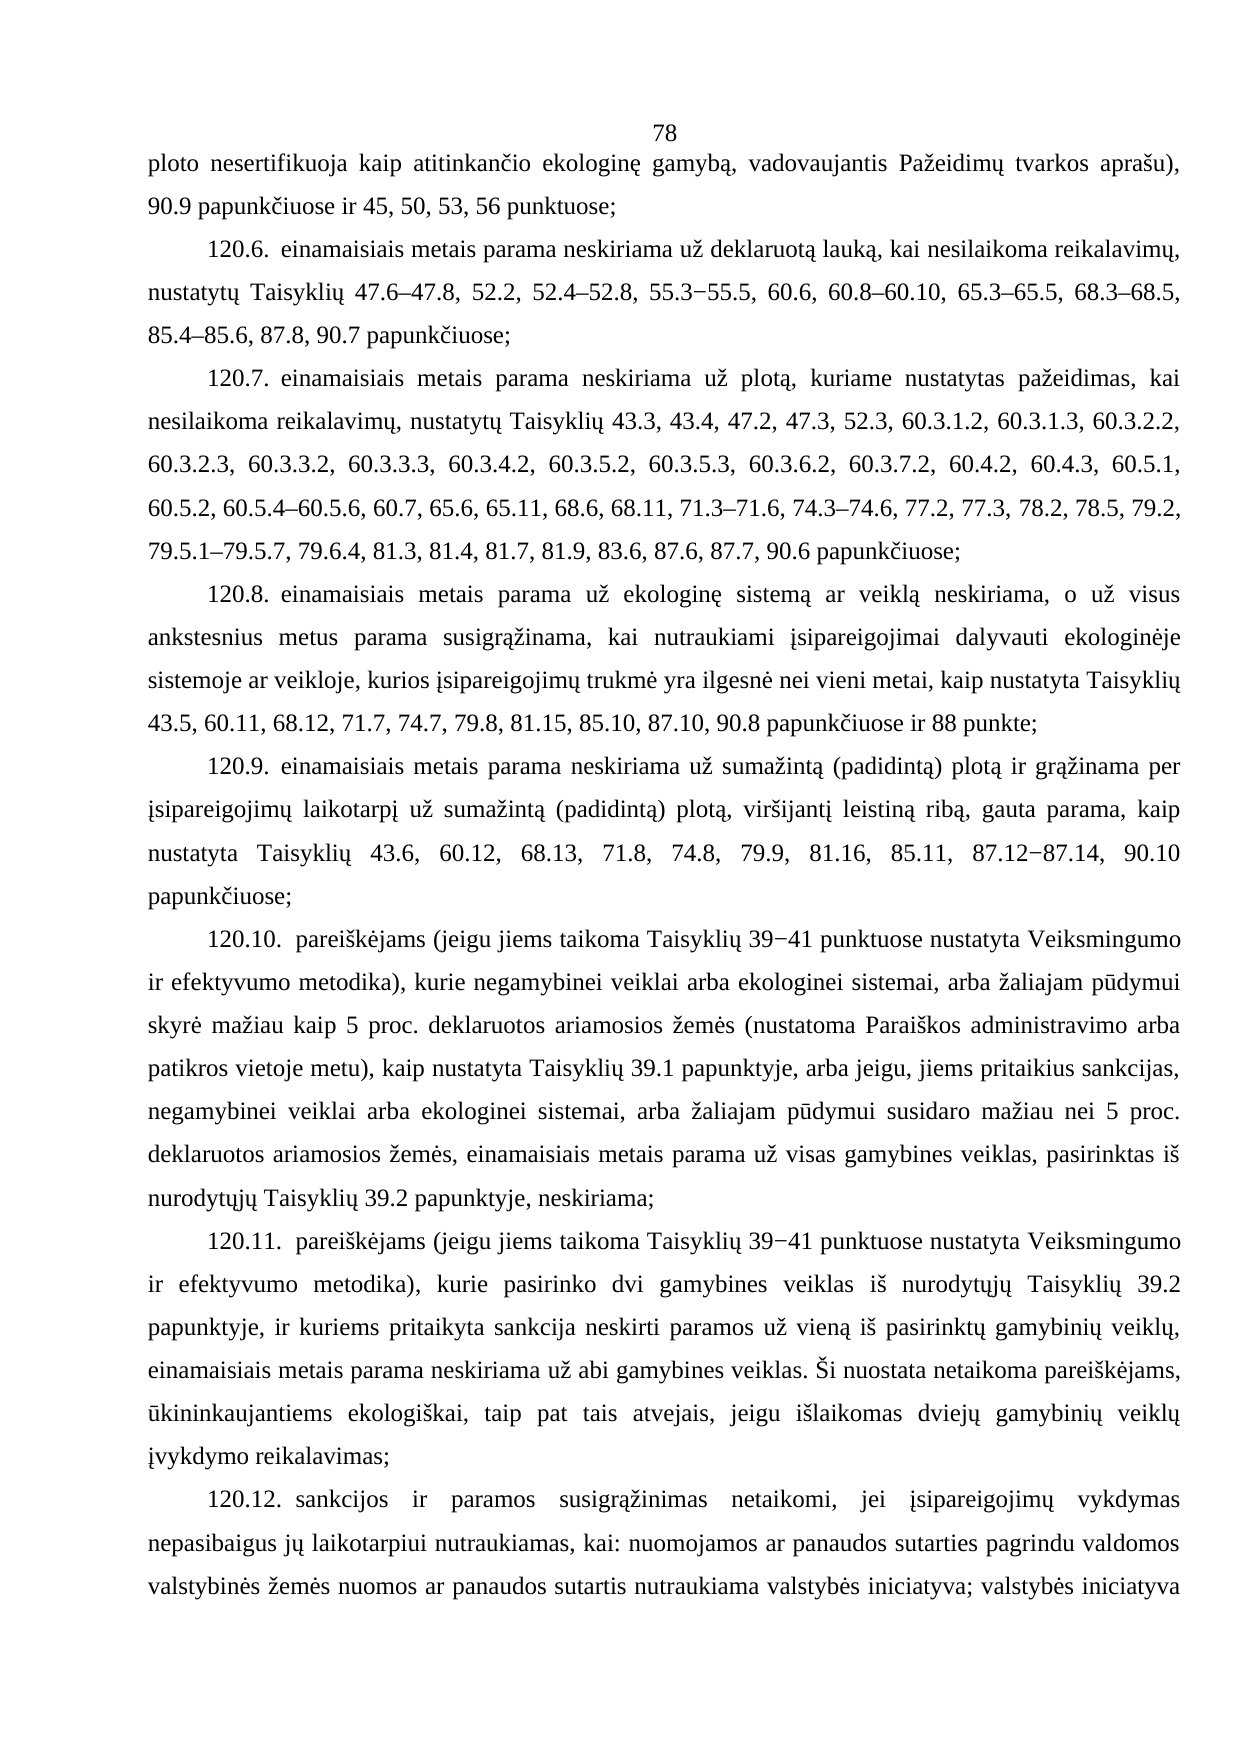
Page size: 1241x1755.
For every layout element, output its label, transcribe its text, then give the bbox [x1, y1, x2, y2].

text 120.8. einamaisiais metais parama už ekologinę sistemą ar veiklą neskiriama, o už visus ankstesnius metus parama susigrąžinama, kai nutraukiami įsipareigojimai dalyvauti ekologinėje sistemoje ar veikloje, kurios įsipareigojimų trukmė yra ilgesnė nei vieni metai, kaip nustatyta Taisyklių 43.5, 60.11, 68.12, 71.7, 74.7, 79.8, 81.15, 85.10, 87.10, 90.8 papunkčiuose ir 88 punkte; [148, 579, 1181, 737]
text 120.12. sankcijos ir paramos susigrąžinimas netaikomi, jei įsipareigojimų vykdymas nepasibaigus jų laikotarpiui nutraukiamas, kai: nuomojamos ar panaudos sutarties pagrindu valdomos valstybinės žemės nuomos ar panaudos sutartis nutraukiama valstybės iniciatyva; valstybės iniciatyva [148, 1484, 1181, 1599]
text ploto nesertifikuoja kaip atitinkančio ekologinę gamybą, vadovaujantis Pažeidimų tvarkos aprašu), 90.9 papunkčiuose ir 45, 50, 53, 56 punktuose; [148, 148, 1181, 219]
text 120.9. einamaisiais metais parama neskiriama už sumažintą (padidintą) plotą ir grąžinama per įsipareigojimų laikotarpį už sumažintą (padidintą) plotą, viršijantį leistiną ribą, gauta parama, kaip nustatyta Taisyklių 43.6, 60.12, 68.13, 71.8, 74.8, 79.9, 81.16, 85.11, 87.12−87.14, 90.10 papunkčiuose; [148, 751, 1181, 909]
text 120.11. pareiškėjams (jeigu jiems taikoma Taisyklių 39−41 punktuose nustatyta Veiksmingumo ir efektyvumo metodika), kurie pasirinko dvi gamybines veiklas iš nurodytųjų Taisyklių 39.2 papunktyje, ir kuriems pritaikyta sankcija neskirti paramos už vieną iš pasirinktų gamybinių veiklų, einamaisiais metais parama neskiriama už abi gamybines veiklas. Ši nuostata netaikoma pareiškėjams, ūkininkaujantiems ekologiškai, taip pat tais atvejais, jeigu išlaikomas dviejų gamybinių veiklų įvykdymo reikalavimas; [148, 1226, 1181, 1470]
text 120.7. einamaisiais metais parama neskiriama už plotą, kuriame nustatytas pažeidimas, kai nesilaikoma reikalavimų, nustatytų Taisyklių 43.3, 43.4, 47.2, 47.3, 52.3, 60.3.1.2, 60.3.1.3, 60.3.2.2, 60.3.2.3, 60.3.3.2, 60.3.3.3, 60.3.4.2, 60.3.5.2, 60.3.5.3, 60.3.6.2, 60.3.7.2, 60.4.2, 60.4.3, 60.5.1, 60.5.2, 60.5.4–60.5.6, 60.7, 65.6, 65.11, 68.6, 68.11, 71.3–71.6, 74.3–74.6, 77.2, 77.3, 78.2, 78.5, 79.2, 79.5.1–79.5.7, 79.6.4, 81.3, 81.4, 81.7, 81.9, 83.6, 87.6, 87.7, 90.6 papunkčiuose; [148, 363, 1181, 564]
text 120.6. einamaisiais metais parama neskiriama už deklaruotą lauką, kai nesilaikoma reikalavimų, nustatytų Taisyklių 47.6–47.8, 52.2, 52.4–52.8, 55.3−55.5, 60.6, 60.8–60.10, 65.3–65.5, 68.3–68.5, 85.4–85.6, 87.8, 90.7 papunkčiuose; [148, 234, 1181, 349]
text 120.10. pareiškėjams (jeigu jiems taikoma Taisyklių 39−41 punktuose nustatyta Veiksmingumo ir efektyvumo metodika), kurie negamybinei veiklai arba ekologinei sistemai, arba žaliajam pūdymui skyrė mažiau kaip 5 proc. deklaruotos ariamosios žemės (nustatoma Paraiškos administravimo arba patikros vietoje metu), kaip nustatyta Taisyklių 39.1 papunktyje, arba jeigu, jiems pritaikius sankcijas, negamybinei veiklai arba ekologinei sistemai, arba žaliajam pūdymui susidaro mažiau nei 5 proc. deklaruotos ariamosios žemės, einamaisiais metais parama už visas gamybines veiklas, pasirinktas iš nurodytųjų Taisyklių 39.2 papunktyje, neskiriama; [148, 924, 1181, 1211]
